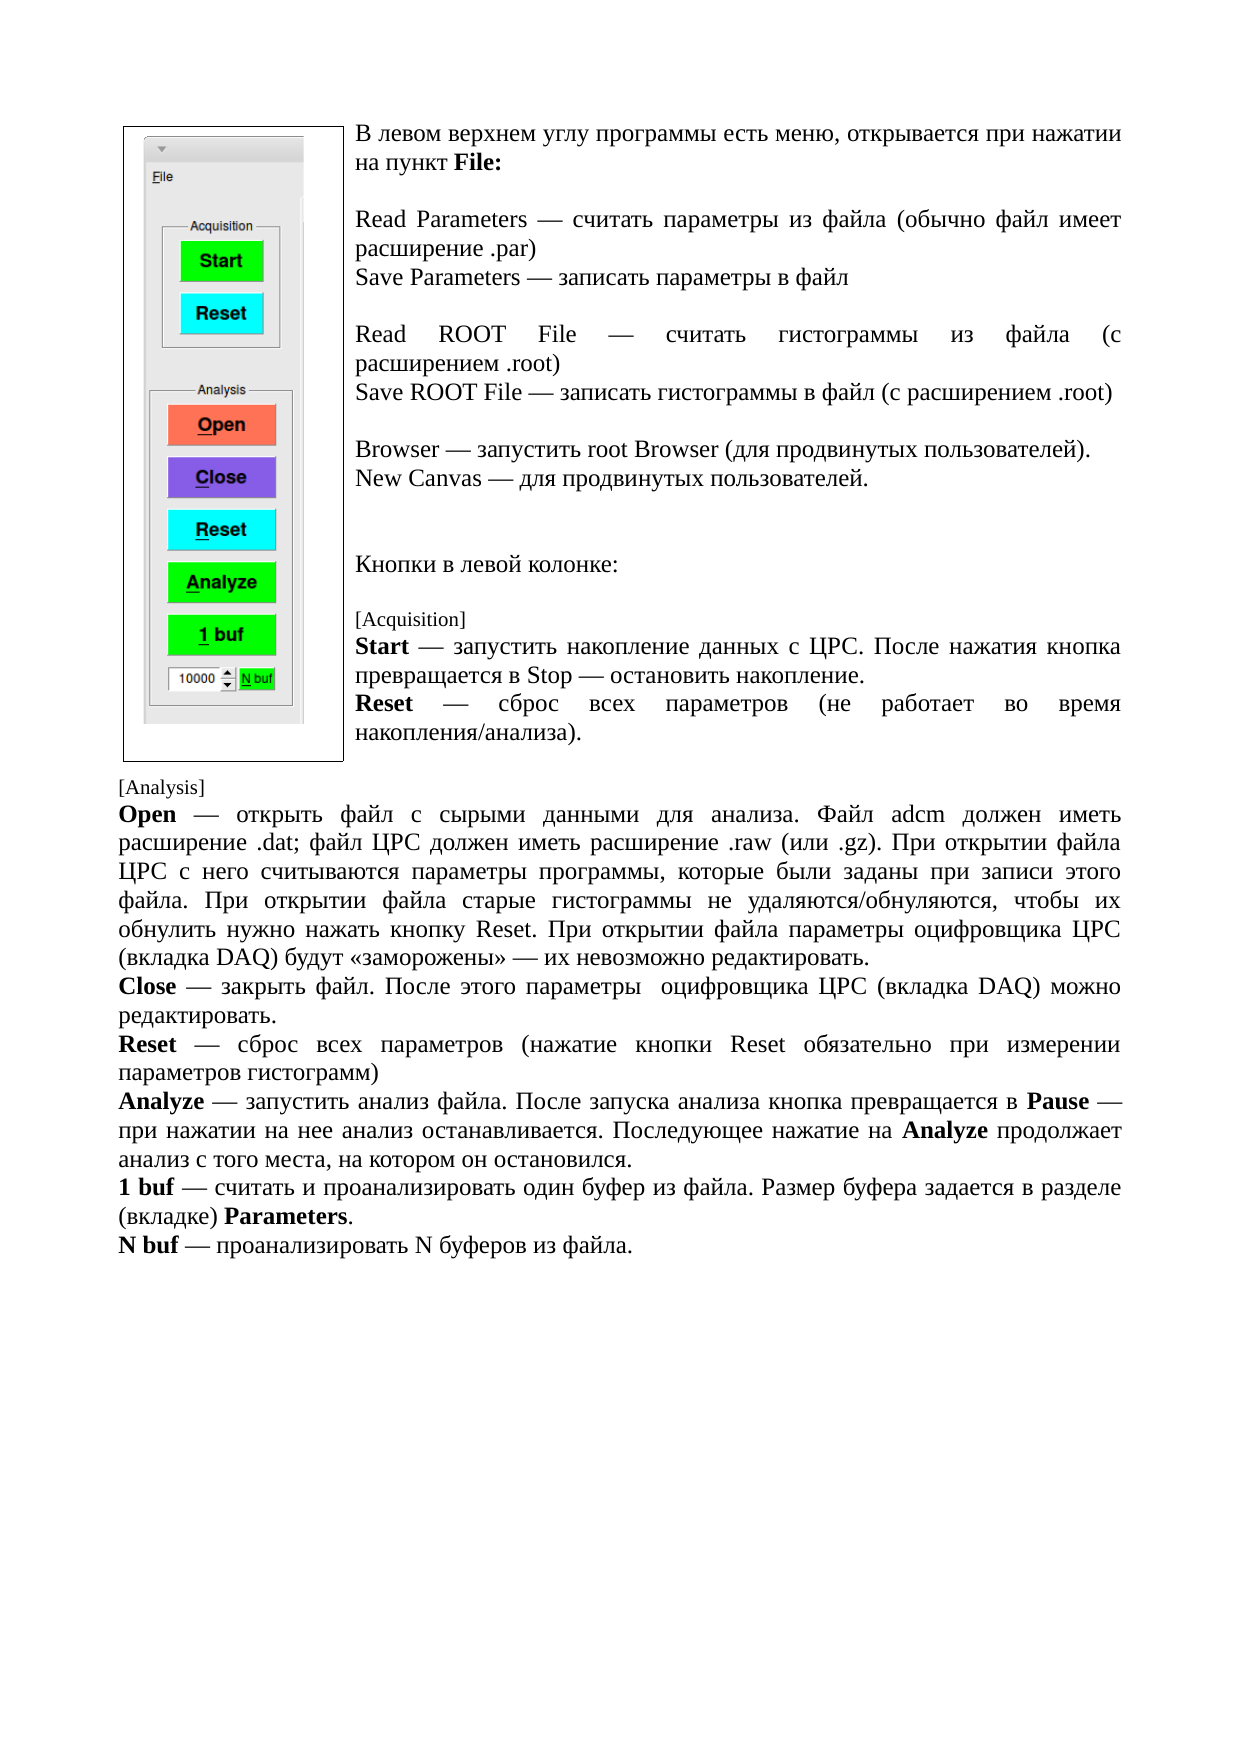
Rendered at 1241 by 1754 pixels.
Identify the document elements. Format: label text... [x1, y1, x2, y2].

text Open — открыть файл с сырыми данными для анализа. Файл adcm должен иметь расширение .dat; файл ЦРС должен иметь расширение .raw (или .gz). При открытии файла ЦРС с него считываются параметры программы, которые были заданы при записи этого файла. При открытии файла старые гистограммы не удаляются/обнуляются, чтобы их обнулить нужно нажать кнопку Reset. При открытии файла параметры оцифровщика ЦРС (вкладка DAQ) будут «заморожены» — их невозможно редактировать. [118, 799, 1122, 971]
text [Acquisition] [344, 607, 1122, 631]
text Close — закрыть файл. После этого параметры оцифровщика ЦРС (вкладка DAQ) можно редактировать. [118, 971, 1122, 1029]
text Save Parameters — записать параметры в файл [344, 262, 1122, 291]
text [124, 127, 343, 761]
text Analyze — запустить анализ файла. После запуска анализа кнопка превращается в Pause — при нажатии на нее анализ останавливается. Последующее нажатие на Analyze продолжает анализ с того места, на котором он остановился. [118, 1086, 1122, 1172]
text New Canvas — для продвинутых пользователей. [344, 463, 1122, 492]
text В левом верхнем углу программы есть меню, открывается при нажатии на пункт File: [118, 118, 1122, 176]
text Start — запустить накопление данных с ЦРС. После нажатия кнопка превращается в Stop — остановить накопление. [344, 631, 1122, 688]
text [Analysis] [118, 775, 1122, 799]
text Read Parameters — считать параметры из файла (обычно файл имеет расширение .par) [344, 204, 1122, 262]
text Save ROOT File — записать гистограммы в файл (с расширением .root) [344, 377, 1122, 406]
text Reset — сброс всех параметров (не работает во время накопления/анализа). [344, 688, 1122, 746]
text Browser — запустить root Browser (для продвинутых пользователей). [344, 434, 1122, 463]
text Кнопки в левой колонке: [344, 549, 1122, 578]
text Read ROOT File — считать гистограммы из файла (с расширением .root) [344, 319, 1122, 377]
text Reset — сброс всех параметров (нажатие кнопки Reset обязательно при измерении параметров гистограмм) [118, 1029, 1122, 1086]
text 1 buf — считать и проанализировать один буфер из файла. Размер буфера задается в разделе (вкладке) Parameters. [118, 1172, 1122, 1230]
text N buf — проанализировать N буферов из файла. [118, 1230, 1122, 1259]
